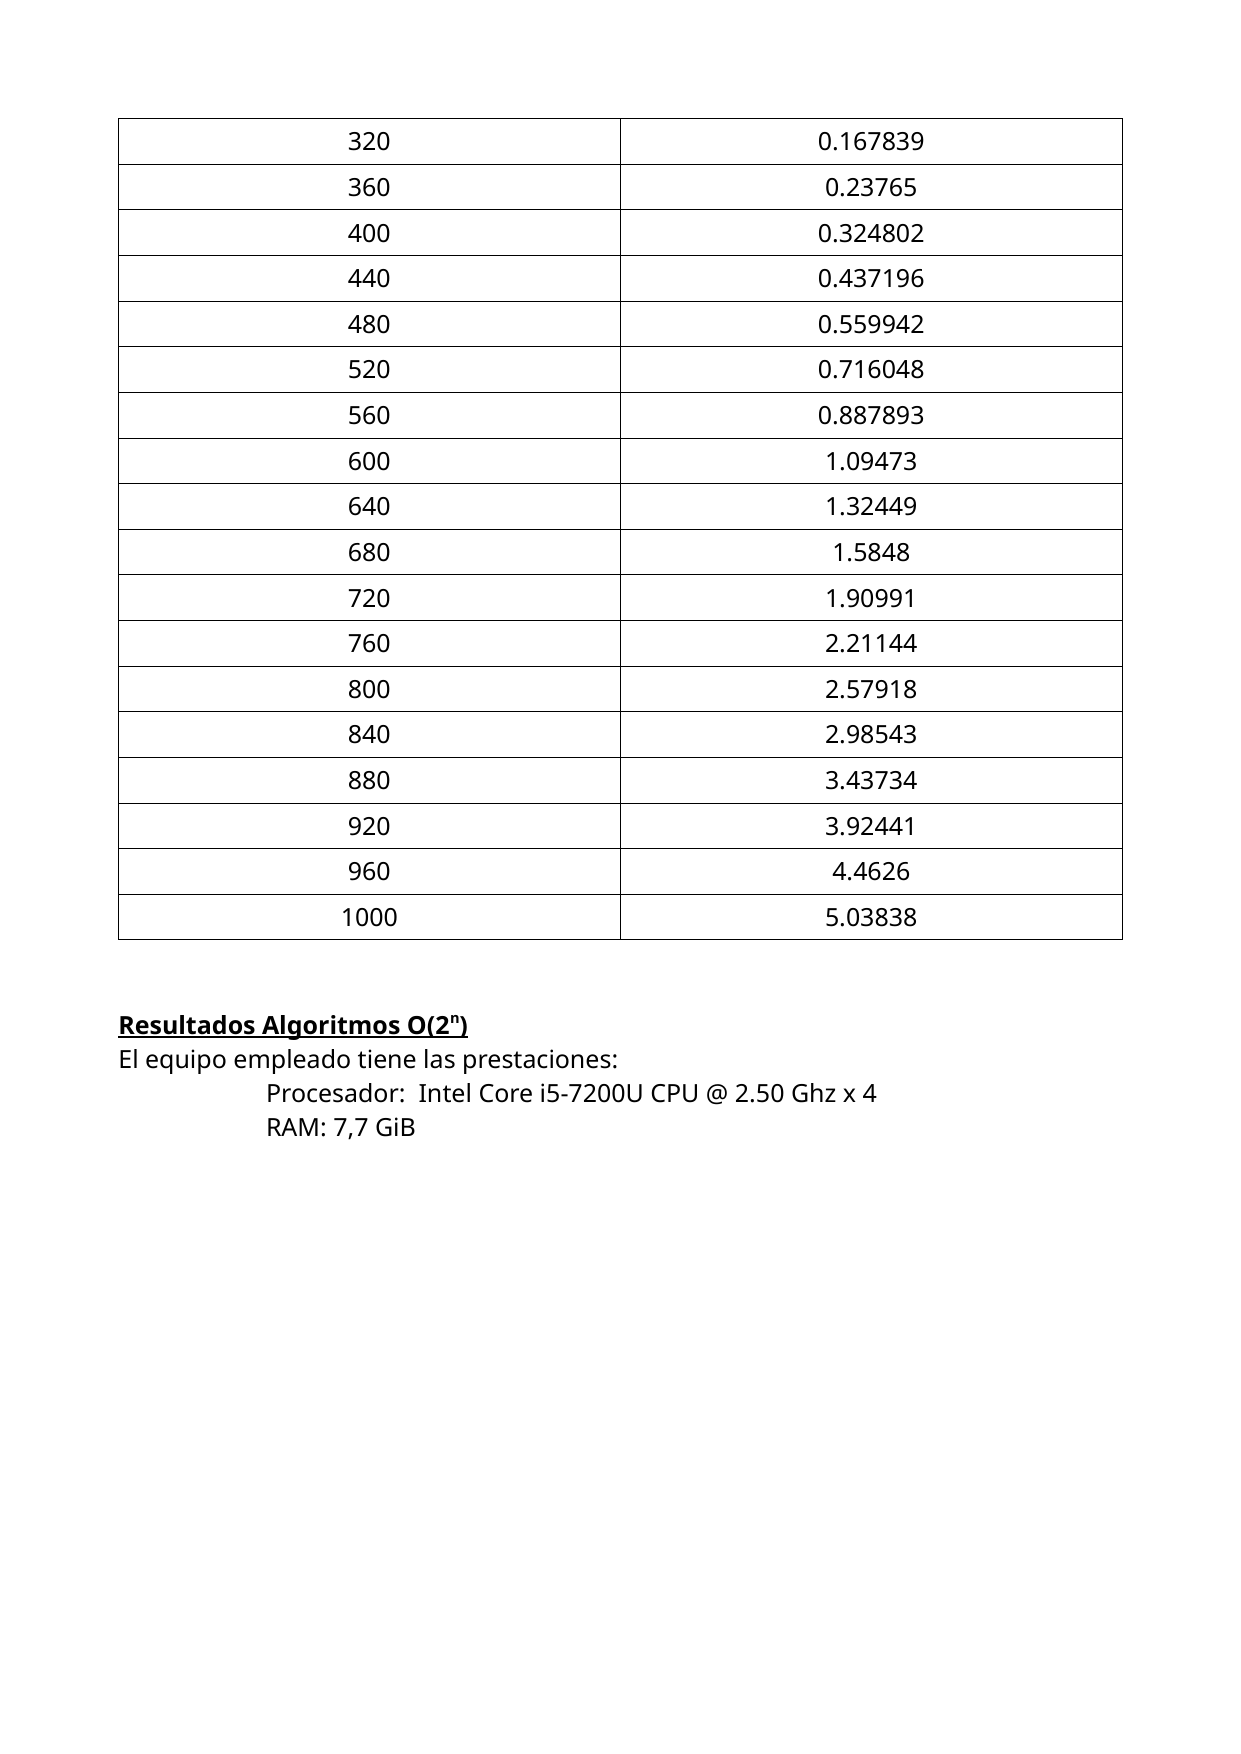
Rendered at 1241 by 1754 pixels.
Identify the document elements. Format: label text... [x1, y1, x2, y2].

table_cell 5.03838 [621, 895, 1122, 939]
table_cell 2.21144 [621, 621, 1122, 666]
table_cell 720 [119, 575, 620, 620]
table_cell 800 [119, 667, 620, 711]
text RAM: 7,7 GiB [118, 1110, 1122, 1144]
text Procesador: Intel Core i5-7200U CPU @ 2.50 Ghz x 4 [118, 1076, 1122, 1110]
table_cell 0.437196 [621, 256, 1122, 301]
table_cell 320 [119, 119, 620, 164]
table_cell 4.4626 [621, 849, 1122, 894]
table_cell 0.559942 [621, 302, 1122, 346]
table_cell 480 [119, 302, 620, 346]
table_cell 920 [119, 804, 620, 848]
table_cell 640 [119, 484, 620, 529]
table_cell 600 [119, 439, 620, 483]
table_cell 1.32449 [621, 484, 1122, 529]
table_cell 1.90991 [621, 575, 1122, 620]
table_cell 400 [119, 210, 620, 255]
table_cell 2.98543 [621, 712, 1122, 757]
table_cell 960 [119, 849, 620, 894]
table_cell 520 [119, 347, 620, 392]
table_cell 0.324802 [621, 210, 1122, 255]
table_cell 840 [119, 712, 620, 757]
table_cell 3.43734 [621, 758, 1122, 802]
text Resultados Algoritmos O(2n) [118, 1008, 1122, 1042]
text El equipo empleado tiene las prestaciones: [118, 1042, 1122, 1076]
table_cell 880 [119, 758, 620, 802]
table_cell 2.57918 [621, 667, 1122, 711]
table_cell 760 [119, 621, 620, 666]
table_cell 0.887893 [621, 393, 1122, 437]
table_cell 0.167839 [621, 119, 1122, 164]
table_cell 560 [119, 393, 620, 437]
table_cell 1.5848 [621, 530, 1122, 574]
table_cell 680 [119, 530, 620, 574]
table_cell 0.23765 [621, 165, 1122, 209]
table_cell 440 [119, 256, 620, 301]
table_cell 0.716048 [621, 347, 1122, 392]
table_cell 360 [119, 165, 620, 209]
table_cell 1.09473 [621, 439, 1122, 483]
table_cell 1000 [119, 895, 620, 939]
table_cell 3.92441 [621, 804, 1122, 848]
